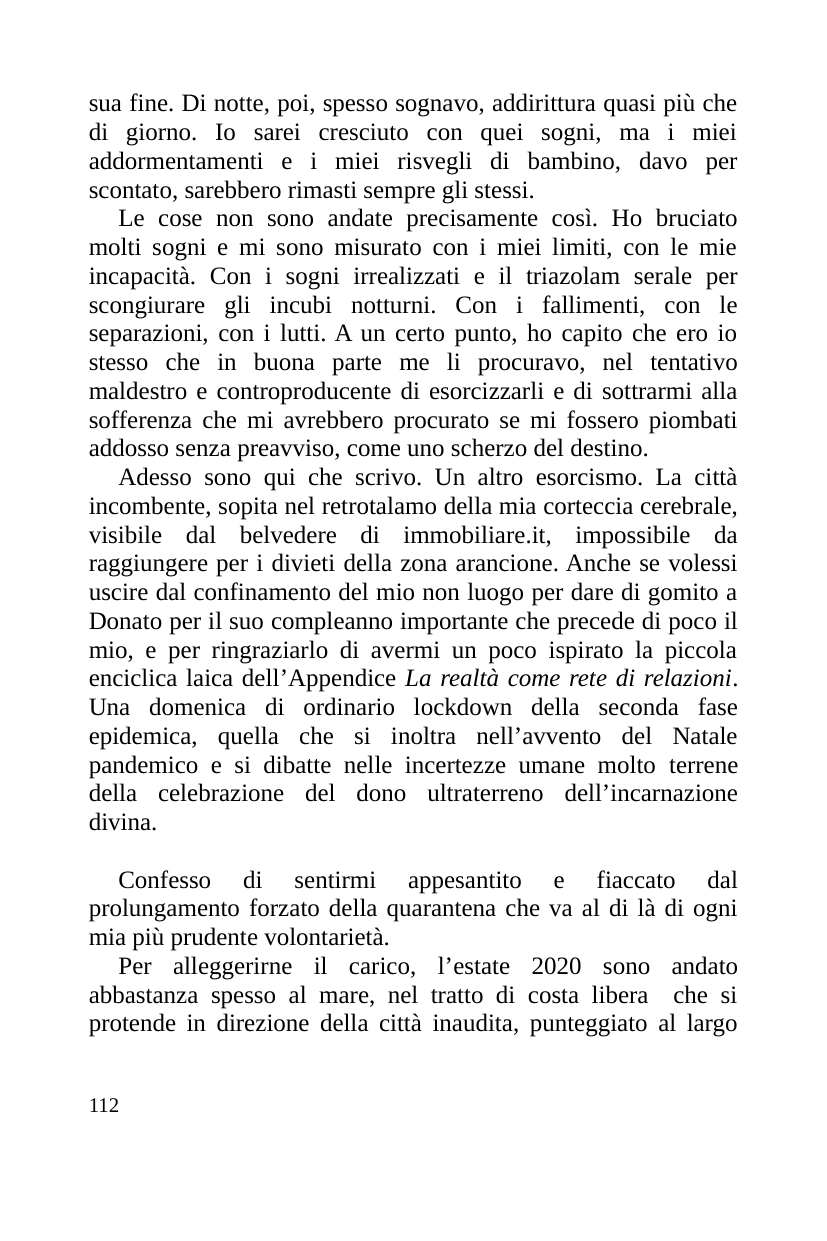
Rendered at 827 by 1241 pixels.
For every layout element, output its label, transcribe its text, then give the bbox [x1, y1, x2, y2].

text Adesso sono qui che scrivo. Un altro esorcismo. La città incombente, sopita nel retrotalamo della mia corteccia cerebrale, visibile dal belvedere di immobiliare.it, impossibile da raggiungere per i divieti della zona arancione. Anche se volessi uscire dal confinamento del mio non luogo per dare di gomito a Donato per il suo compleanno importante che precede di poco il mio, e per ringraziarlo di avermi un poco ispirato la piccola enciclica laica dell’Appendice La realtà come rete di relazioni. Una domenica di ordinario lockdown della seconda fase epidemica, quella che si inoltra nell’avvento del Natale pandemico e si dibatte nelle incertezze umane molto terrene della celebrazione del dono ultraterreno dell’incarnazione divina. [88, 462, 738, 836]
text Per alleggerirne il carico, l’estate 2020 sono andato abbastanza spesso al mare, nel tratto di costa libera che si protende in direzione della città inaudita, punteggiato al largo [88, 951, 738, 1037]
text Confesso di sentirmi appesantito e fiaccato dal prolungamento forzato della quarantena che va al di là di ogni mia più prudente volontarietà. [88, 865, 738, 951]
text Le cose non sono andate precisamente così. Ho bruciato molti sogni e mi sono misurato con i miei limiti, con le mie incapacità. Con i sogni irrealizzati e il triazolam serale per scongiurare gli incubi notturni. Con i fallimenti, con le separazioni, con i lutti. A un certo punto, ho capito che ero io stesso che in buona parte me li procuravo, nel tentativo maldestro e controproducente di esorcizzarli e di sottrarmi alla sofferenza che mi avrebbero procurato se mi fossero piombati addosso senza preavviso, come uno scherzo del destino. [88, 203, 738, 462]
text sua fine. Di notte, poi, spesso sognavo, addirittura quasi più che di giorno. Io sarei cresciuto con quei sogni, ma i miei addormentamenti e i miei risvegli di bambino, davo per scontato, sarebbero rimasti sempre gli stessi. [88, 88, 738, 203]
